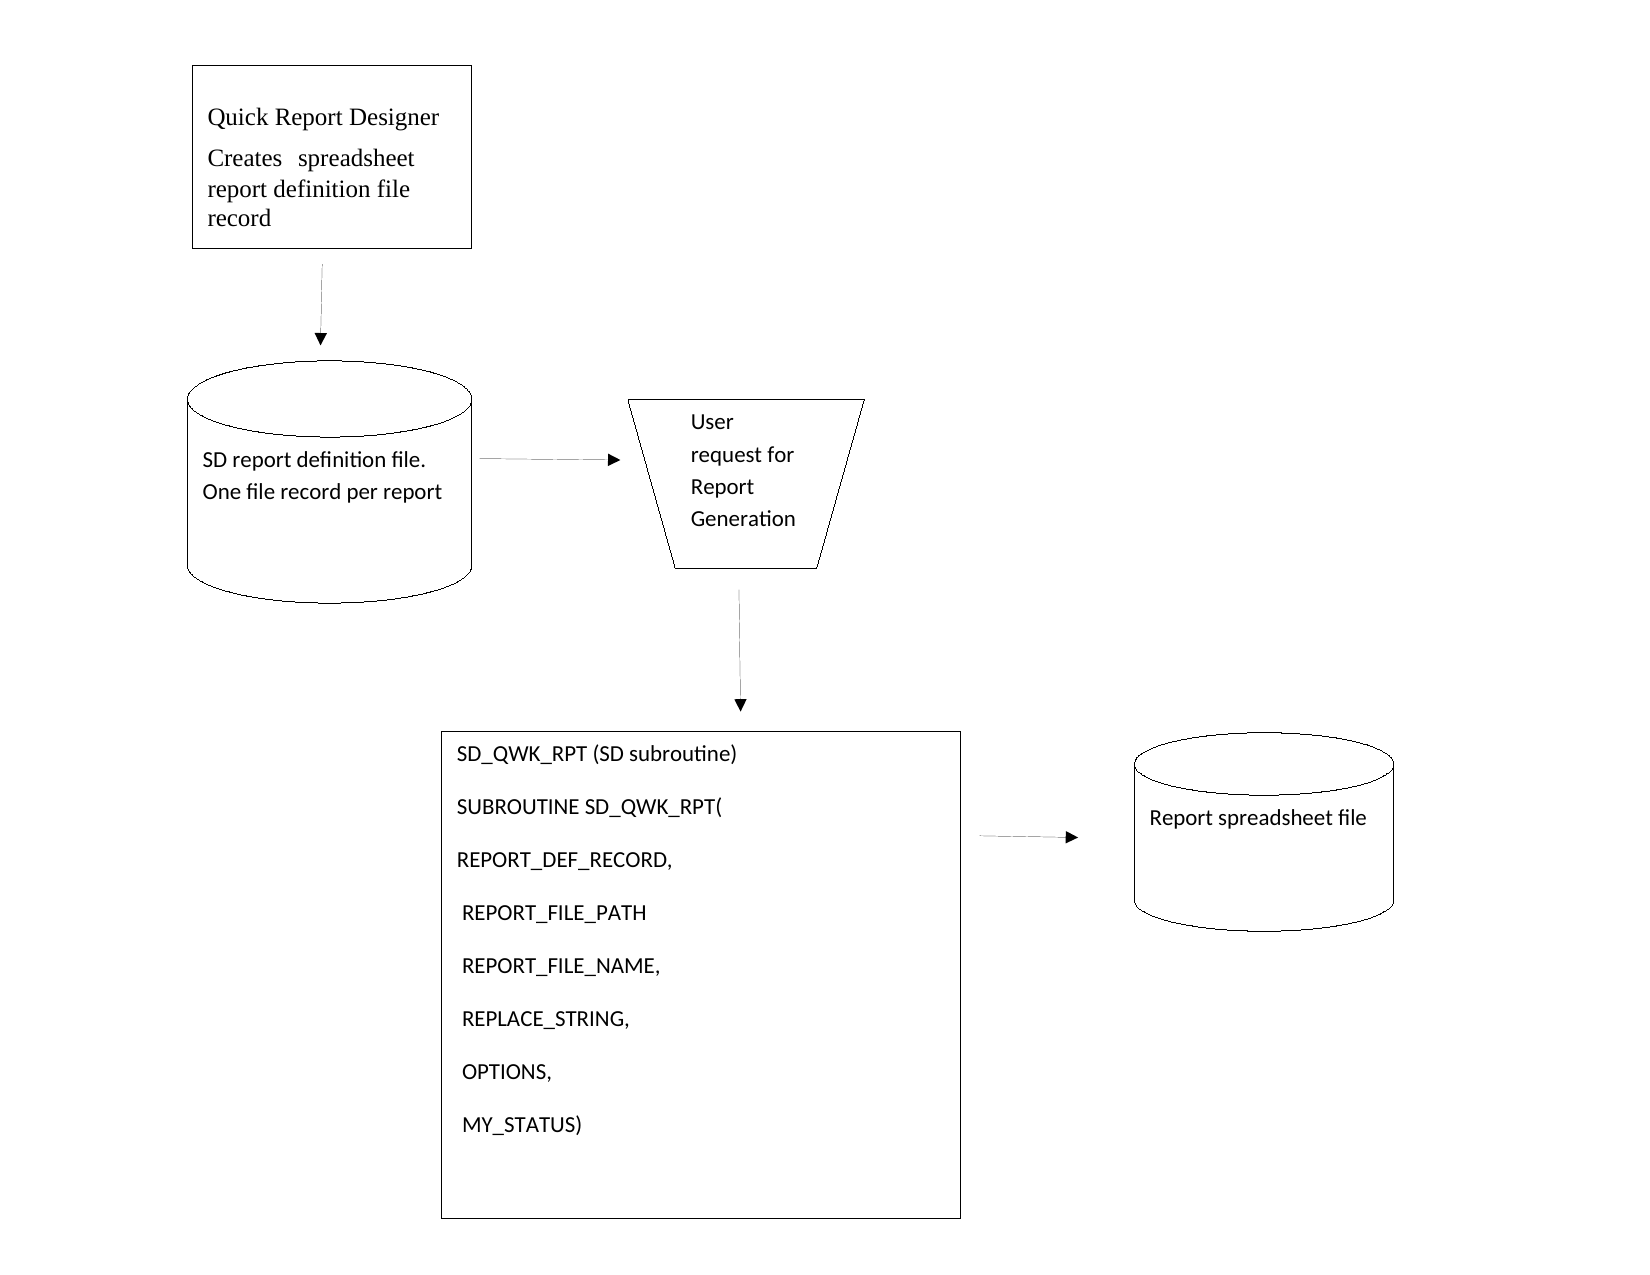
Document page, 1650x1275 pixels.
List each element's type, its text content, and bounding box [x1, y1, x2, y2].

text REPORT_DEF_RECORD, [457, 845, 945, 873]
subtitle Quick Report Designer Creates spreadsheet report definition file record [207, 102, 457, 232]
text OPTIONS, [457, 1057, 945, 1085]
text Report spreadsheet file [1149, 803, 1379, 831]
text SD_QWK_RPT (SD subroutine) [457, 739, 945, 767]
text One file record per report [202, 477, 457, 505]
text REPLACE_STRING, [457, 1004, 945, 1032]
text REPORT_FILE_NAME, [457, 951, 945, 979]
text User request for Report Generation [691, 407, 802, 532]
text MY_STATUS) [457, 1110, 945, 1138]
text REPORT_FILE_PATH [457, 898, 945, 926]
text SD report definition file. [202, 445, 457, 473]
text SUBROUTINE SD_QWK_RPT( [457, 792, 945, 820]
